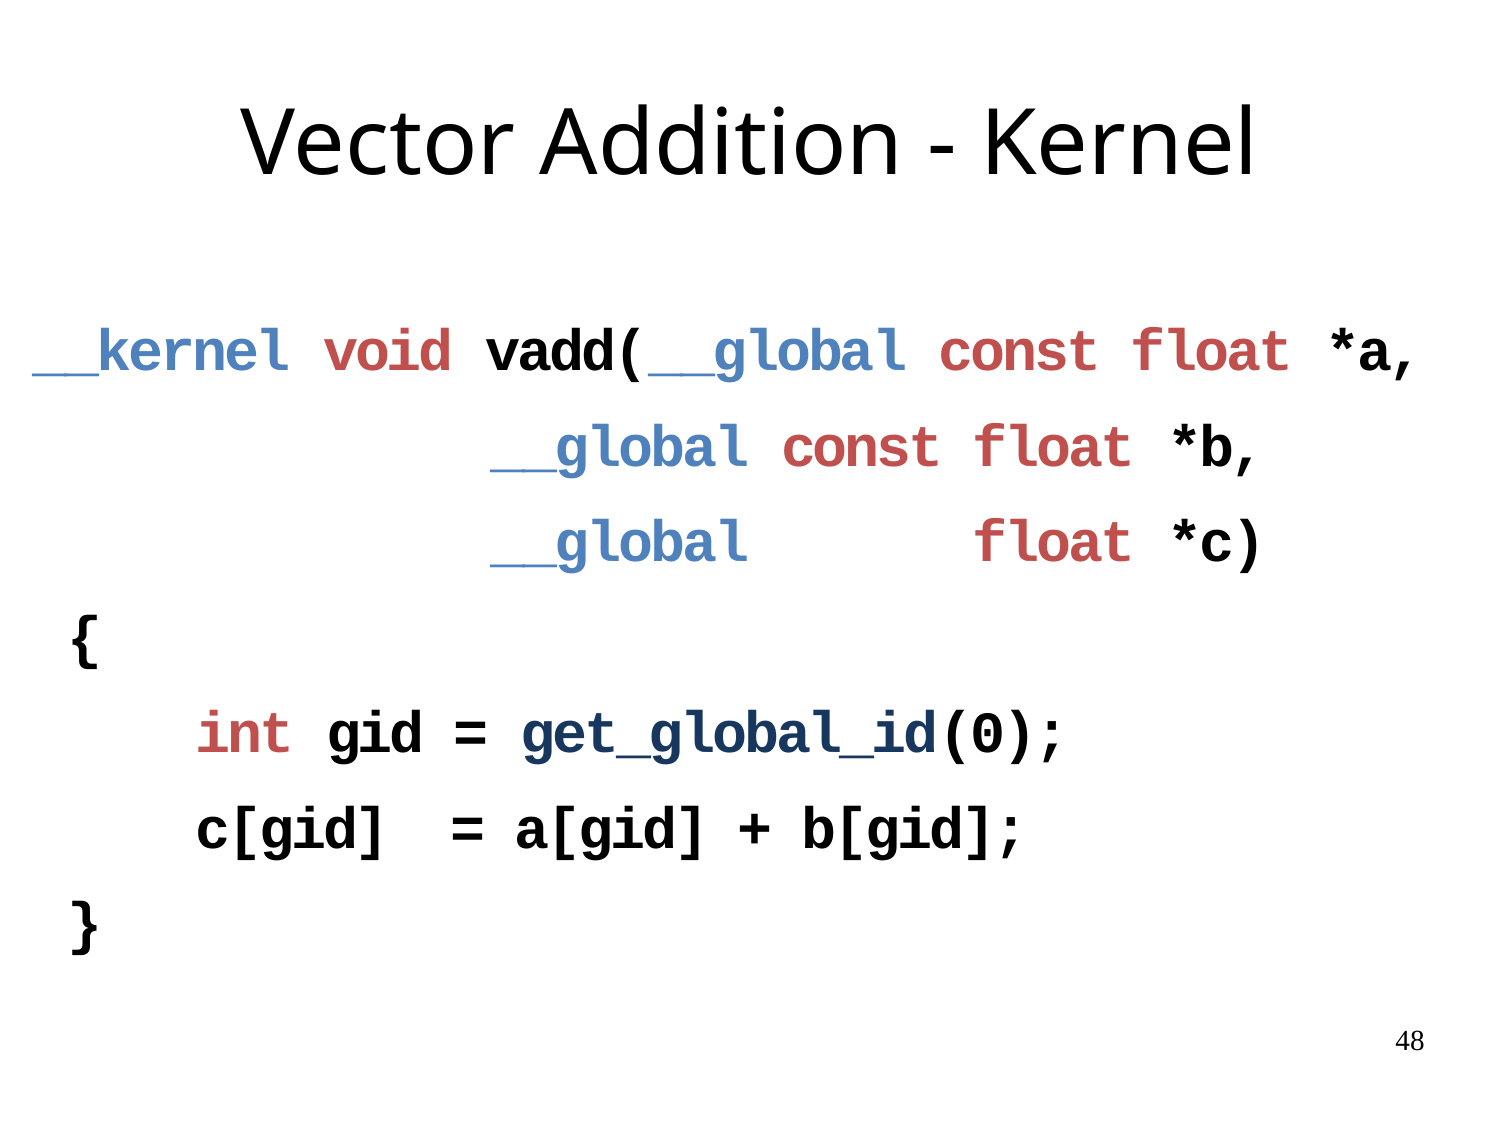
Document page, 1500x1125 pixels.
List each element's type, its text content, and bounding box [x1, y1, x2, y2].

title Vector Addition - Kernel [75, 45, 1425, 233]
list __kernel void vadd(__global const float *a, __global const float *b, __global float *c) { int gid = get_global_id(0); c[gid] = a[gid] + b[gid]; } [17, 314, 1483, 1005]
